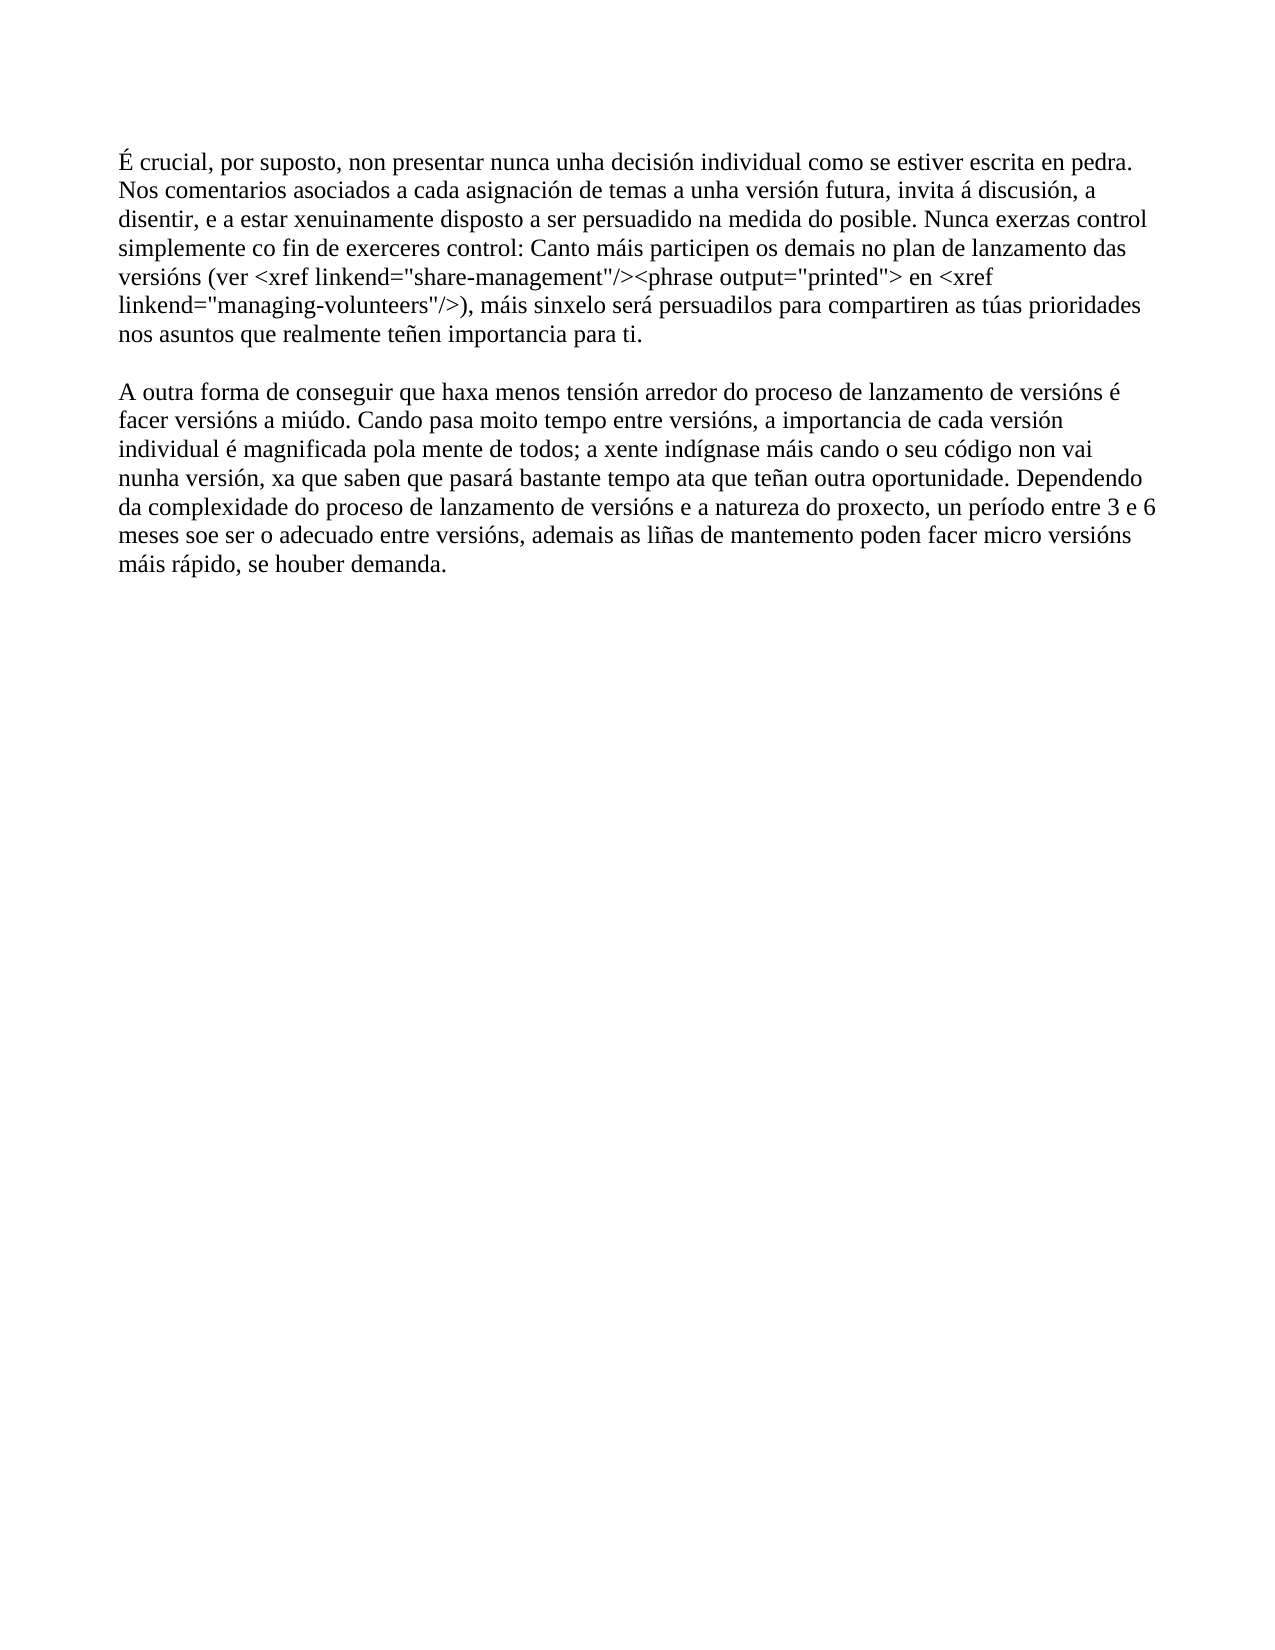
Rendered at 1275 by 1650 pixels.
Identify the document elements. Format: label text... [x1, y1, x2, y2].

text A outra forma de conseguir que haxa menos tensión arredor do proceso de lanzamento de versións é facer versións a miúdo. Cando pasa moito tempo entre versións, a importancia de cada versión individual é magnificada pola mente de todos; a xente indígnase máis cando o seu código non vai nunha versión, xa que saben que pasará bastante tempo ata que teñan outra oportunidade. Dependendo da complexidade do proceso de lanzamento de versións e a natureza do proxecto, un período entre 3 e 6 meses soe ser o adecuado entre versións, ademais as liñas de mantemento poden facer micro versións máis rápido, se houber demanda. [118, 377, 1157, 578]
text É crucial, por suposto, non presentar nunca unha decisión individual como se estiver escrita en pedra. Nos comentarios asociados a cada asignación de temas a unha versión futura, invita á discusión, a disentir, e a estar xenuinamente disposto a ser persuadido na medida do posible. Nunca exerzas control simplemente co fin de exerceres control: Canto máis participen os demais no plan de lanzamento das versións (ver <xref linkend="share-management"/><phrase output="printed"> en <xref linkend="managing-volunteers"/>), máis sinxelo será persuadilos para compartiren as túas prioridades nos asuntos que realmente teñen importancia para ti. [118, 147, 1157, 348]
